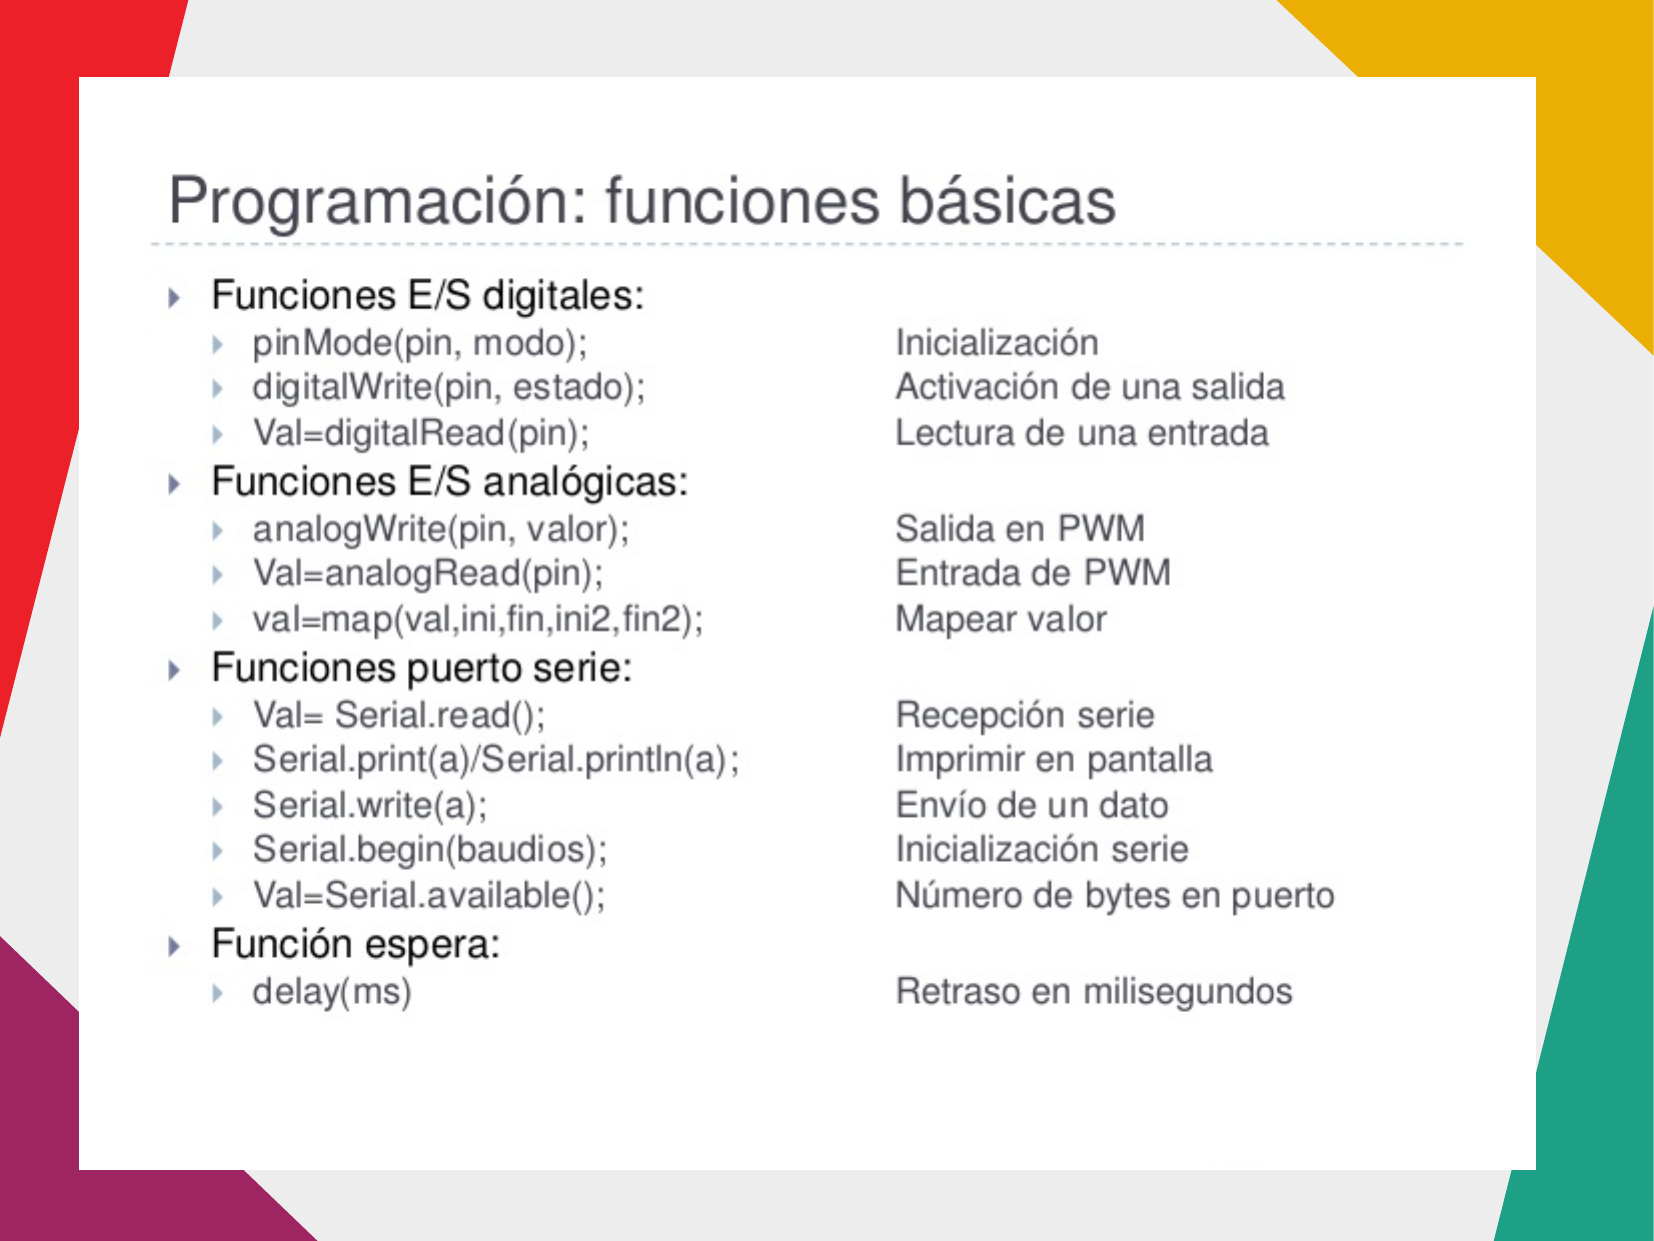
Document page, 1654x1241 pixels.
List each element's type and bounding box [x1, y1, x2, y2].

picture [79, 77, 1536, 1170]
